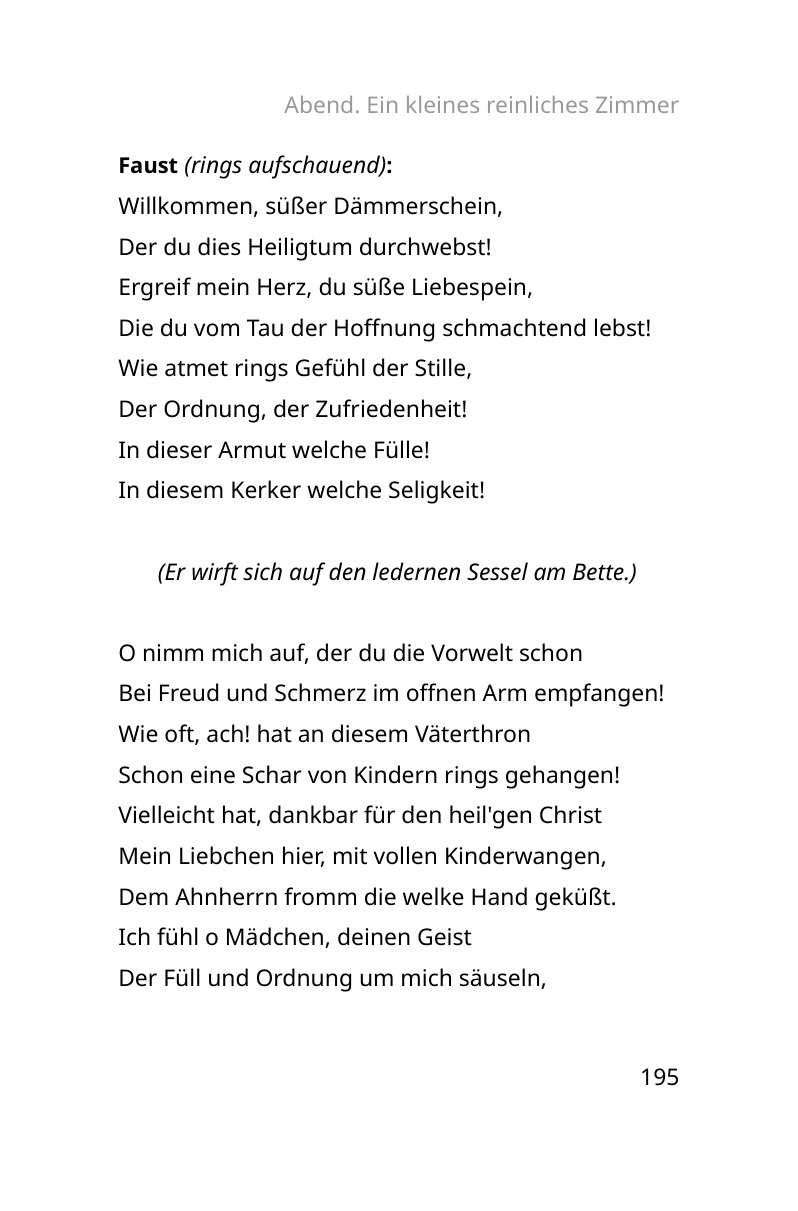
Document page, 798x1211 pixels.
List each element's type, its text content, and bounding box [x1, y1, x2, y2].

text Faust (rings aufschauend): Willkommen, süßer Dämmerschein, Der du dies Heiligtum durchwebst! Ergreif mein Herz, du süße Liebespein, Die du vom Tau der Hoffnung schmachtend lebst! Wie atmet rings Gefühl der Stille, Der Ordnung, der Zufriedenheit! In dieser Armut welche Fülle! In diesem Kerker welche Seligkeit! [118, 149, 679, 506]
text (Er wirft sich auf den ledernen Sessel am Bette.) [118, 533, 679, 587]
text O nimm mich auf, der du die Vorwelt schon Bei Freud und Schmerz im offnen Arm empfangen! Wie oft, ach! hat an diesem Väterthron Schon eine Schar von Kindern rings gehangen! Vielleicht hat, dankbar für den heil'gen Christ Mein Liebchen hier, mit vollen Kinderwangen, Dem Ahnherrn fromm die welke Hand geküßt. Ich fühl o Mädchen, deinen Geist Der Füll und Ordnung um mich säuseln, [118, 608, 679, 993]
